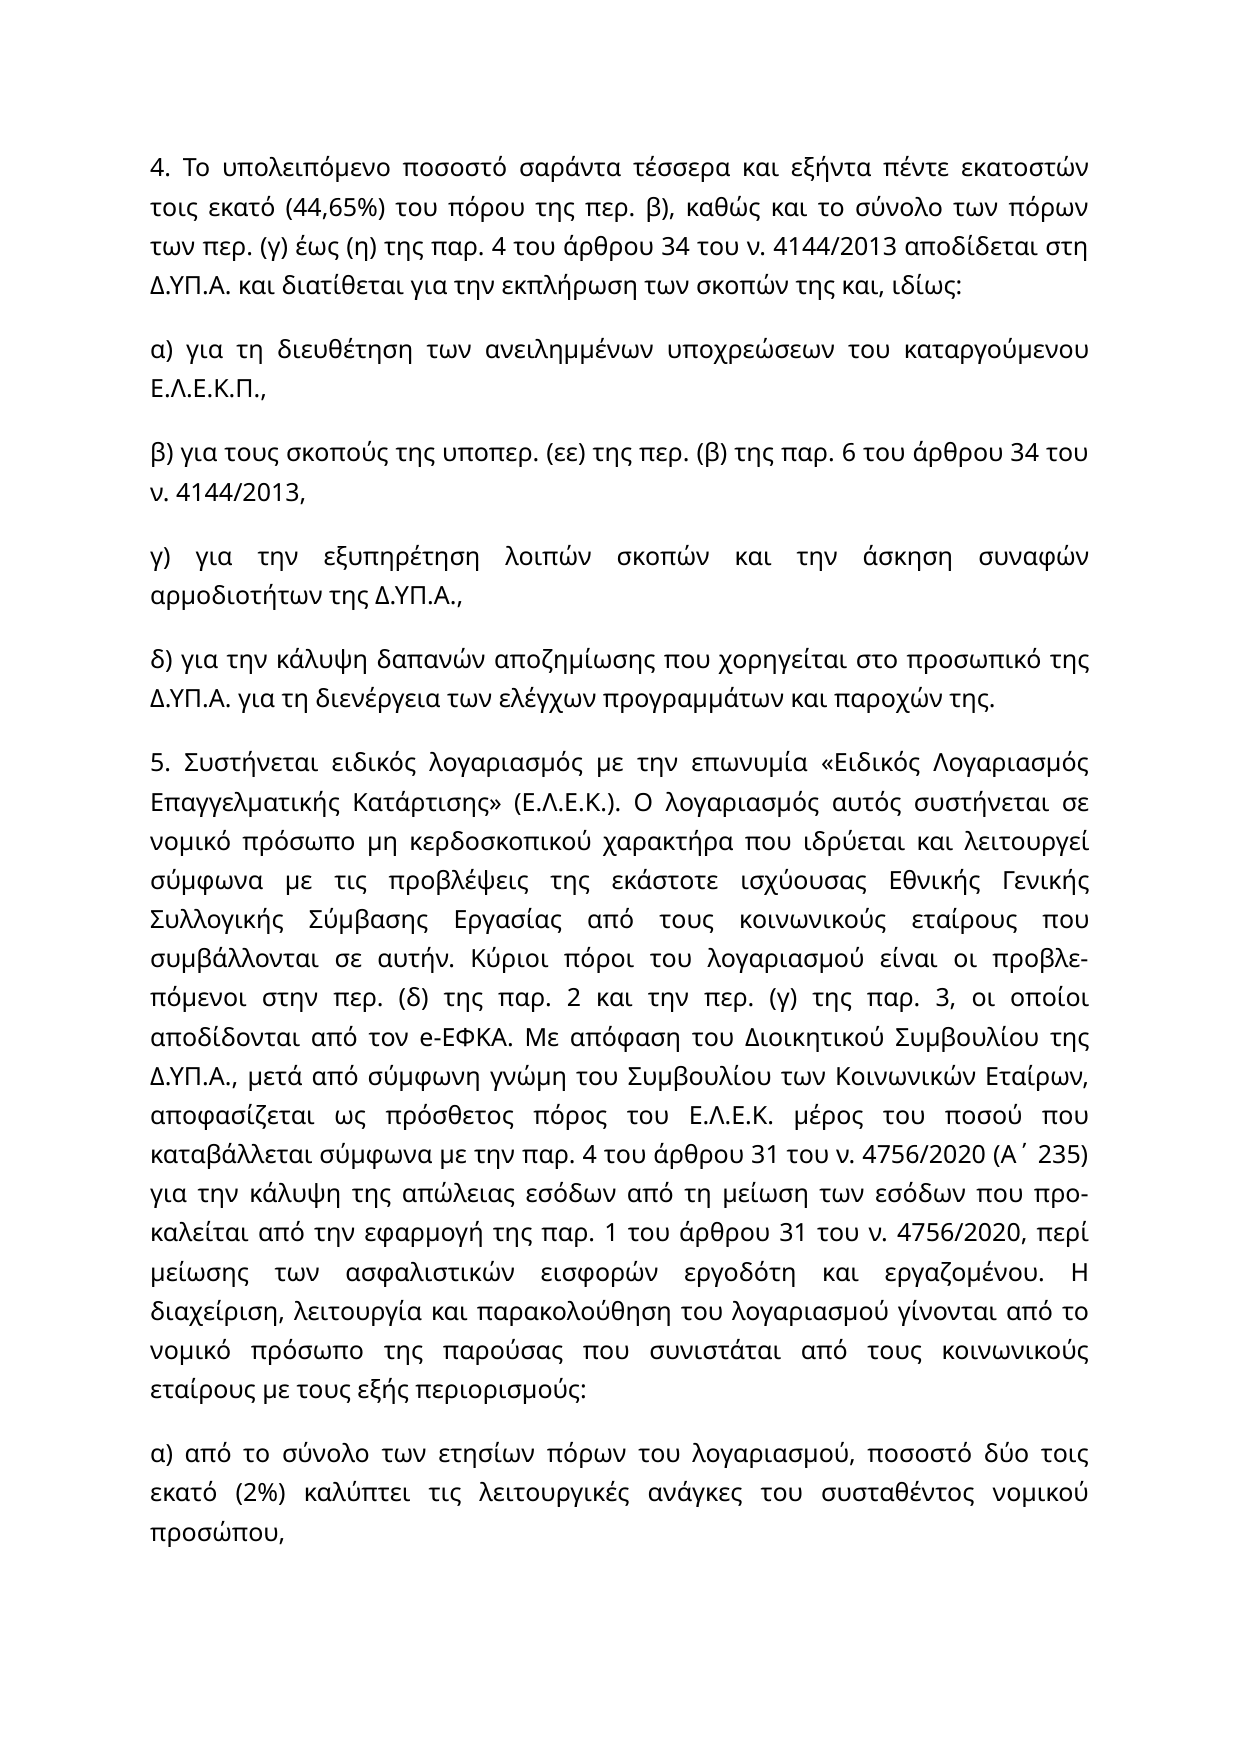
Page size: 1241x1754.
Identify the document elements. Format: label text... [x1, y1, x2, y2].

text β) για τους σκοπούς της υποπερ. (εε) της περ. (β) της παρ. 6 του άρθρου 34 του ν. 4144/2013, [150, 435, 1090, 508]
text 4. Το υπολειπόμενο ποσοστό σαράντα τέσσερα και εξήντα πέντε εκατοστών τοις εκατό (44,65%) του πόρου της περ. β), καθώς και το σύνολο των πόρων των περ. (γ) έως (η) της παρ. 4 του άρθρου 34 του ν. 4144/2013 αποδίδεται στη Δ.ΥΠ.Α. και διατίθεται για την εκπλήρωση των σκοπών της και, ιδίως: [150, 150, 1090, 302]
text γ) για την εξυπηρέτηση λοιπών σκοπών και την άσκηση συναφών αρμοδιοτήτων της Δ.ΥΠ.Α., [150, 538, 1090, 612]
text α) για τη διευθέτηση των ανειλημμένων υποχρεώσεων του καταργούμενου Ε.Λ.Ε.Κ.Π., [150, 332, 1090, 405]
text 5. Συστήνεται ειδικός λογαριασμός με την επωνυμία «Ειδικός Λογαριασμός Επαγγελματικής Κατάρτισης» (Ε.Λ.Ε.Κ.). Ο λογαριασμός αυτός συστήνεται σε νομικό πρόσωπο μη κερδοσκοπικού χαρακτήρα που ιδρύεται και λειτουργεί σύμφωνα με τις προβλέψεις της εκάστοτε ισχύουσας Εθνικής Γενικής Συλλογικής Σύμβασης Εργασίας από τους κοινωνικούς εταίρους που συμβάλλονται σε αυτήν. Κύριοι πόροι του λογαριασμού είναι οι προβλε- πόμενοι στην περ. (δ) της παρ. 2 και την περ. (γ) της παρ. 3, οι οποίοι αποδίδονται από τον e-ΕΦΚΑ. Με απόφαση του Διοικητικού Συμβουλίου της Δ.ΥΠ.Α., μετά από σύμφωνη γνώμη του Συμβουλίου των Κοινωνικών Εταίρων, αποφασίζεται ως πρόσθετος πόρος του Ε.Λ.Ε.Κ. μέρος του ποσού που καταβάλλεται σύμφωνα με την παρ. 4 του άρθρου 31 του ν. 4756/2020 (Α΄ 235) για την κάλυψη της απώλειας εσόδων από τη μείωση των εσόδων που προ- καλείται από την εφαρμογή της παρ. 1 του άρθρου 31 του ν. 4756/2020, περί μείωσης των ασφαλιστικών εισφορών εργοδότη και εργαζομένου. Η διαχείριση, λειτουργία και παρακολούθηση του λογαριασμού γίνονται από το νομικό πρόσωπο της παρούσας που συνιστάται από τους κοινωνικούς εταίρους με τους εξής περιορισμούς: [150, 745, 1090, 1406]
text α) από το σύνολο των ετησίων πόρων του λογαριασμού, ποσοστό δύο τοις εκατό (2%) καλύπτει τις λειτουργικές ανάγκες του συσταθέντος νομικού προσώπου, [150, 1436, 1090, 1548]
text δ) για την κάλυψη δαπανών αποζημίωσης που χορηγείται στο προσωπικό της Δ.ΥΠ.Α. για τη διενέργεια των ελέγχων προγραμμάτων και παροχών της. [150, 642, 1090, 715]
